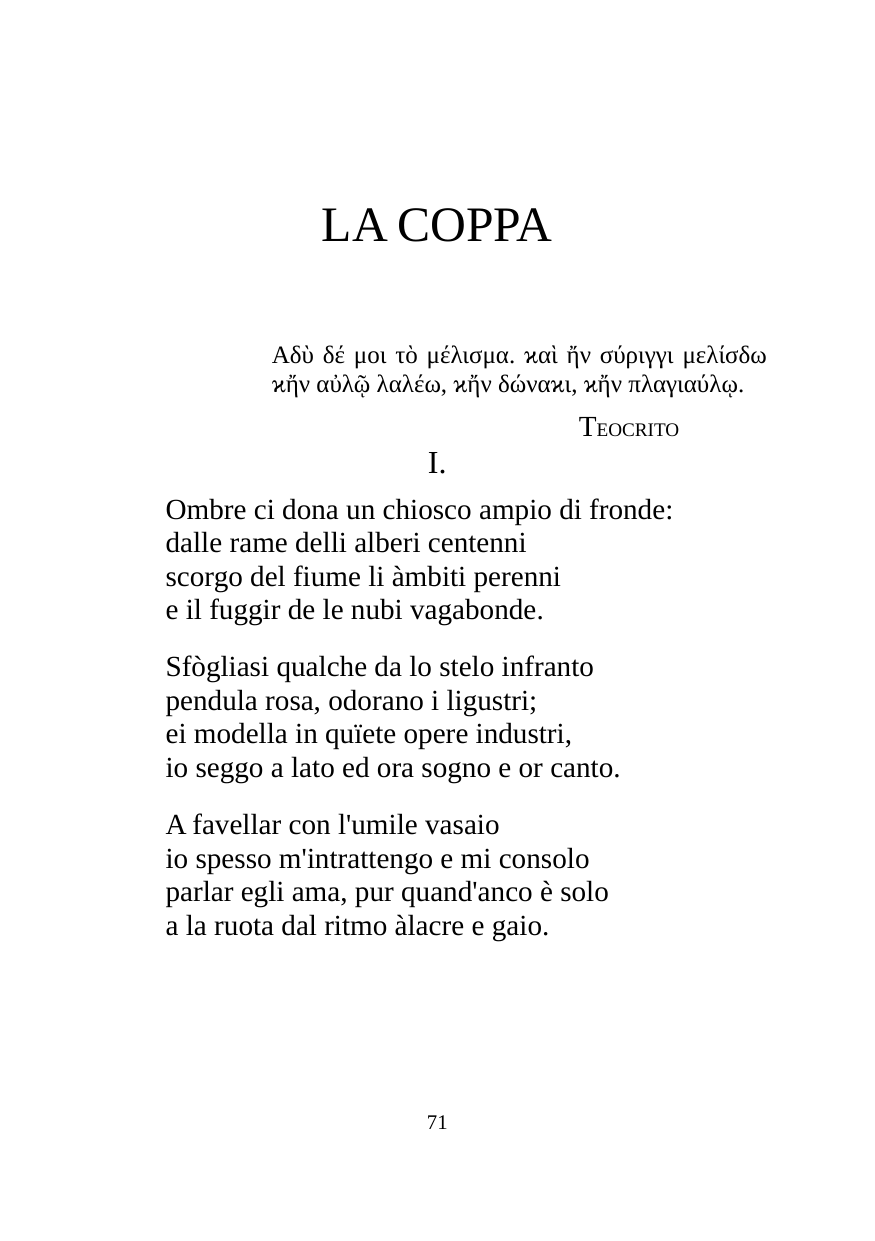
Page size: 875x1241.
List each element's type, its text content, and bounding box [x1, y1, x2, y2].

subtitle LA COPPA [106, 195, 768, 252]
text Ombre ci dona un chiosco ampio di fronde: dalle rame delli alberi centenni scorgo del fiume li àmbiti perenni e il fuggir de le nubi vagabonde. [165, 492, 768, 626]
text Αδὺ δέ μοι τὸ μέλισμα. ϰαὶ ἤν σύριγγι μελίσδω ϰἤν αὐλῷ λαλέω, ϰἤν δώναϰι, ϰἤν πλαγιαύλῳ. [272, 340, 768, 398]
text A favellar con l'umile vasaio io spesso m'intrattengo e mi consolo parlar egli ama, pur quand'anco è solo a la ruota dal ritmo àlacre e gaio. [165, 807, 768, 941]
subtitle I. [106, 443, 768, 480]
text Teocrito [579, 409, 768, 443]
text Sfògliasi qualche da lo stelo infranto pendula rosa, odorano i ligustri; ei modella in quïete opere industri, io seggo a lato ed ora sogno e or canto. [165, 649, 768, 784]
